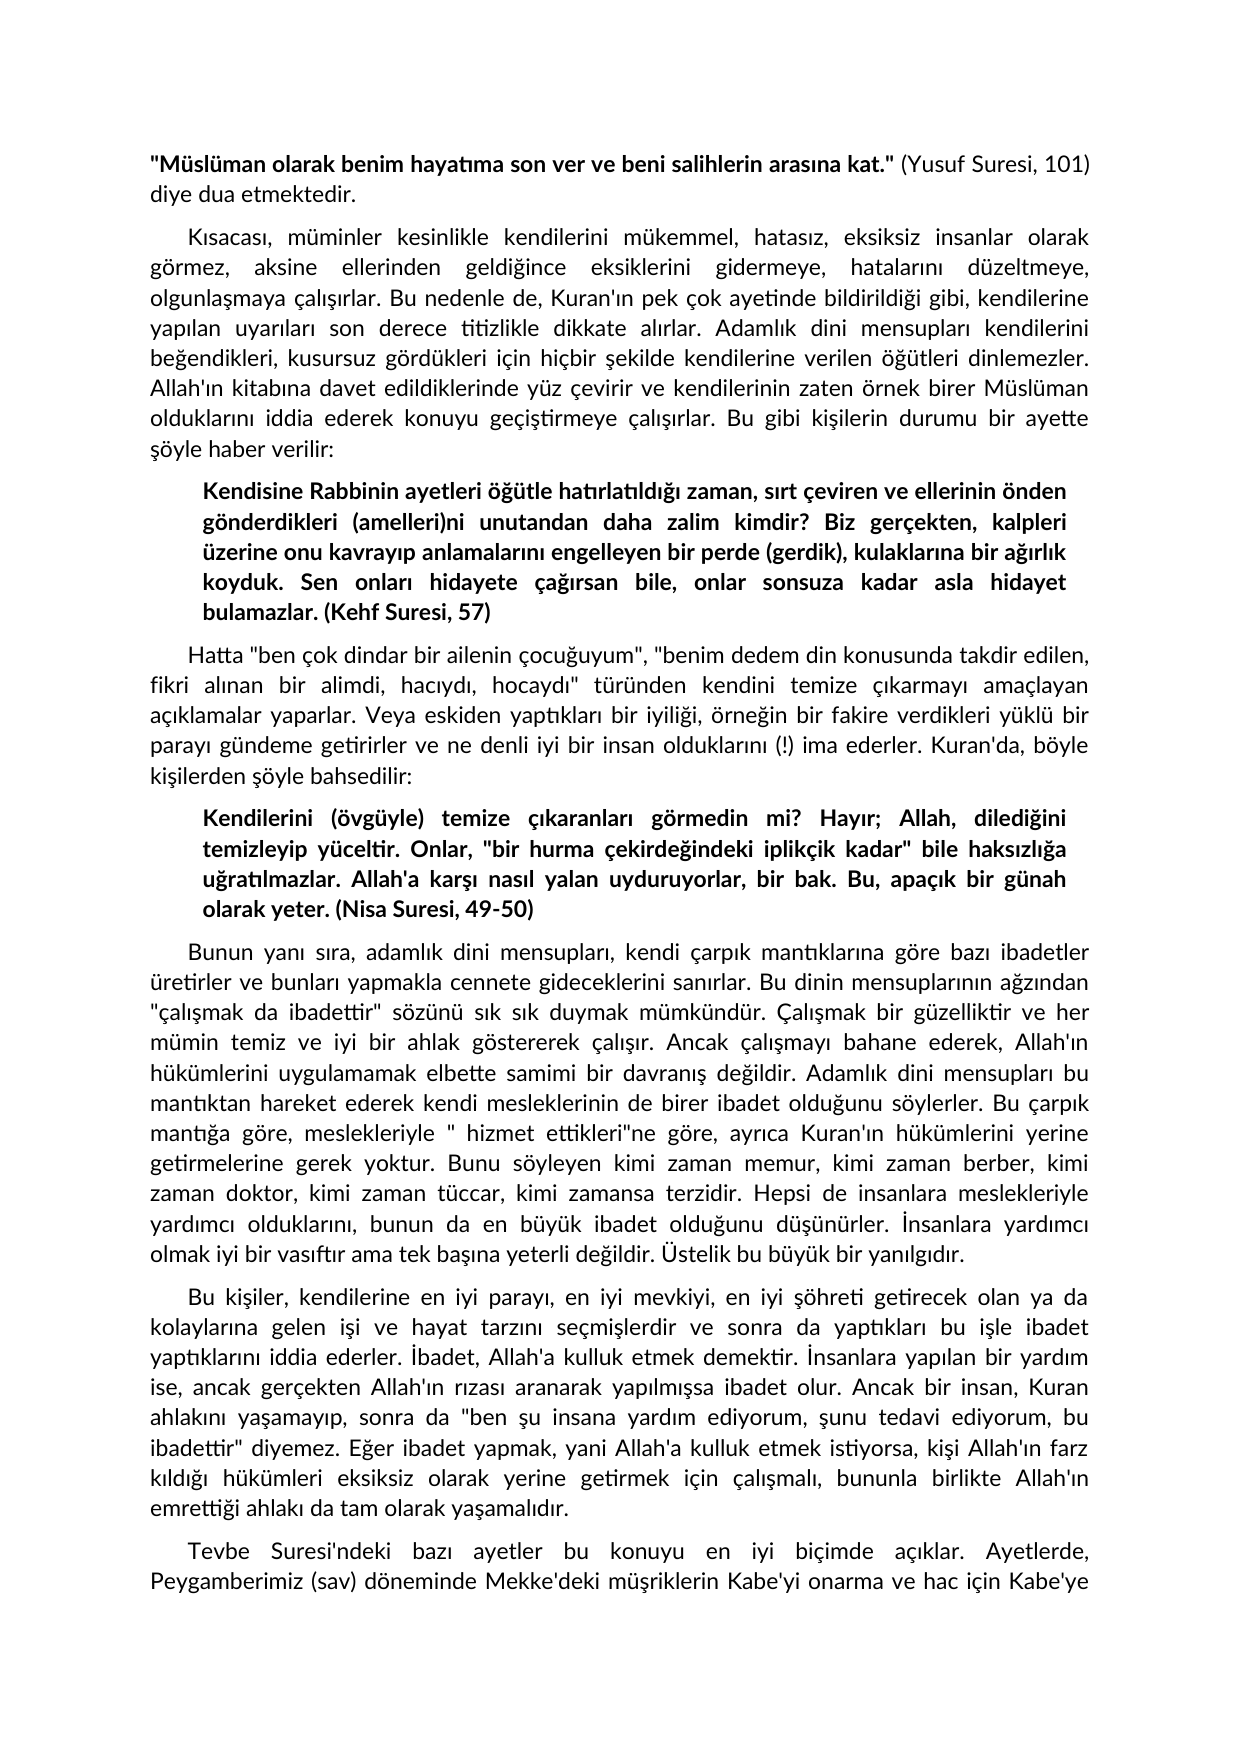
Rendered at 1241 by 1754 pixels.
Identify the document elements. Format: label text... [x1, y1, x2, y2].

text Bu kişiler, kendilerine en iyi parayı, en iyi mevkiyi, en iyi şöhreti getirecek olan ya da kolaylarına gelen işi ve hayat tarzını seçmişlerdir ve sonra da yaptıkları bu işle ibadet yaptıklarını iddia ederler. İbadet, Allah'a kulluk etmek demektir. İnsanlara yapılan bir yardım ise, ancak gerçekten Allah'ın rızası aranarak yapılmışsa ibadet olur. Ancak bir insan, Kuran ahlakını yaşamayıp, sonra da "ben şu insana yardım ediyorum, şunu tedavi ediyorum, bu ibadettir" diyemez. Eğer ibadet yapmak, yani Allah'a kulluk etmek istiyorsa, kişi Allah'ın farz kıldığı hükümleri eksiksiz olarak yerine getirmek için çalışmalı, bununla birlikte Allah'ın emrettiği ahlakı da tam olarak yaşamalıdır. [150, 1282, 1090, 1521]
text Kendisine Rabbinin ayetleri öğütle hatırlatıldığı zaman, sırt çeviren ve ellerinin önden gönderdikleri (amelleri)ni unutandan daha zalim kimdir? Biz gerçekten, kalpleri üzerine onu kavrayıp anlamalarını engelleyen bir perde (gerdik), kulaklarına bir ağırlık koyduk. Sen onları hidayete çağırsan bile, onlar sonsuza kadar asla hidayet bulamazlar. (Kehf Suresi, 57) [202, 477, 1068, 625]
text Kendilerini (övgüyle) temize çıkaranları görmedin mi? Hayır; Allah, dilediğini temizleyip yüceltir. Onlar, "bir hurma çekirdeğindeki iplikçik kadar" bile haksızlığa uğratılmazlar. Allah'a karşı nasıl yalan uyduruyorlar, bir bak. Bu, apaçık bir günah olarak yeter. (Nisa Suresi, 49-50) [202, 804, 1068, 922]
text Tevbe Suresi'ndeki bazı ayetler bu konuyu en iyi biçimde açıklar. Ayetlerde, Peygamberimiz (sav) döneminde Mekke'deki müşriklerin Kabe'yi onarma ve hac için Kabe'ye [150, 1536, 1090, 1594]
text Hatta "ben çok dindar bir ailenin çocuğuyum", "benim dedem din konusunda takdir edilen, fikri alınan bir alimdi, hacıydı, hocaydı" türünden kendini temize çıkarmayı amaçlayan açıklamalar yaparlar. Veya eskiden yaptıkları bir iyiliği, örneğin bir fakire verdikleri yüklü bir parayı gündeme getirirler ve ne denli iyi bir insan olduklarını (!) ima ederler. Kuran'da, böyle kişilerden şöyle bahsedilir: [150, 641, 1090, 789]
text Kısacası, müminler kesinlikle kendilerini mükemmel, hatasız, eksiksiz insanlar olarak görmez, aksine ellerinden geldiğince eksiklerini gidermeye, hatalarını düzeltmeye, olgunlaşmaya çalışırlar. Bu nedenle de, Kuran'ın pek çok ayetinde bildirildiği gibi, kendilerine yapılan uyarıları son derece titizlikle dikkate alırlar. Adamlık dini mensupları kendilerini beğendikleri, kusursuz gördükleri için hiçbir şekilde kendilerine verilen öğütleri dinlemezler. Allah'ın kitabına davet edildiklerinde yüz çevirir ve kendilerinin zaten örnek birer Müslüman olduklarını iddia ederek konuyu geçiştirmeye çalışırlar. Bu gibi kişilerin durumu bir ayette şöyle haber verilir: [150, 223, 1090, 462]
text "Müslüman olarak benim hayatıma son ver ve beni salihlerin arasına kat." (Yusuf Suresi, 101) diye dua etmektedir. [150, 150, 1090, 208]
text Bunun yanı sıra, adamlık dini mensupları, kendi çarpık mantıklarına göre bazı ibadetler üretirler ve bunları yapmakla cennete gideceklerini sanırlar. Bu dinin mensuplarının ağzından "çalışmak da ibadettir" sözünü sık sık duymak mümkündür. Çalışmak bir güzelliktir ve her mümin temiz ve iyi bir ahlak göstererek çalışır. Ancak çalışmayı bahane ederek, Allah'ın hükümlerini uygulamamak elbette samimi bir davranış değildir. Adamlık dini mensupları bu mantıktan hareket ederek kendi mesleklerinin de birer ibadet olduğunu söylerler. Bu çarpık mantığa göre, meslekleriyle " hizmet ettikleri"ne göre, ayrıca Kuran'ın hükümlerini yerine getirmelerine gerek yoktur. Bunu söyleyen kimi zaman memur, kimi zaman berber, kimi zaman doktor, kimi zaman tüccar, kimi zamansa terzidir. Hepsi de insanlara meslekleriyle yardımcı olduklarını, bunun da en büyük ibadet olduğunu düşünürler. İnsanlara yardımcı olmak iyi bir vasıftır ama tek başına yeterli değildir. Üstelik bu büyük bir yanılgıdır. [150, 937, 1090, 1267]
